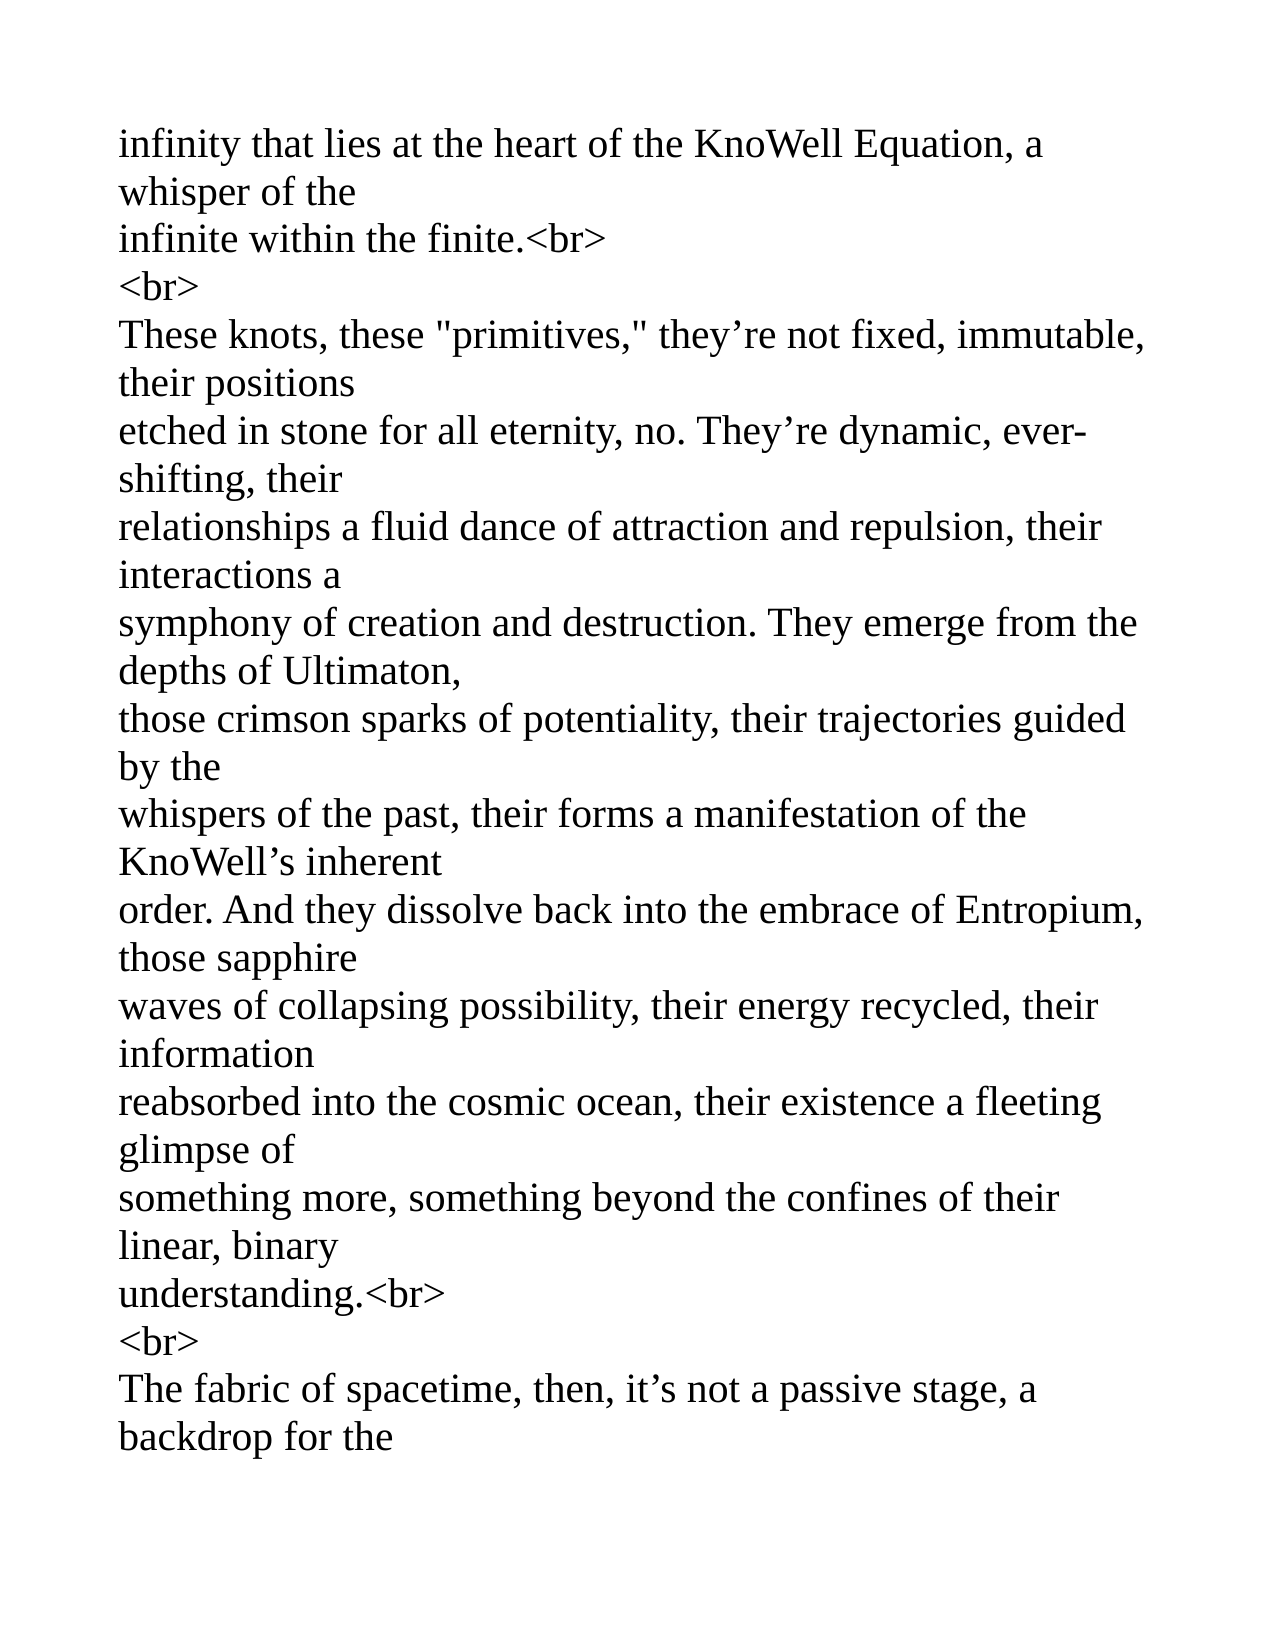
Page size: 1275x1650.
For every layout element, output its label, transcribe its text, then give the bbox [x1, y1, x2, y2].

text reabsorbed into the cosmic ocean, their existence a fleeting glimpse of [118, 1076, 1157, 1172]
text infinite within the finite.<br> [118, 214, 1157, 262]
text something more, something beyond the confines of their linear, binary [118, 1172, 1157, 1268]
text relationships a fluid dance of attraction and repulsion, their interactions a [118, 501, 1157, 597]
text The fabric of spacetime, then, it’s not a passive stage, a backdrop for the [118, 1364, 1157, 1460]
text These knots, these "primitives," they’re not fixed, immutable, their positions [118, 310, 1157, 406]
text symphony of creation and destruction. They emerge from the depths of Ultimaton, [118, 597, 1157, 693]
text etched in stone for all eternity, no. They’re dynamic, ever-shifting, their [118, 406, 1157, 501]
text waves of collapsing possibility, their energy recycled, their information [118, 981, 1157, 1076]
text those crimson sparks of potentiality, their trajectories guided by the [118, 693, 1157, 789]
text <br> [118, 262, 1157, 310]
text whispers of the past, their forms a manifestation of the KnoWell’s inherent [118, 789, 1157, 885]
text <br> [118, 1316, 1157, 1364]
text understanding.<br> [118, 1268, 1157, 1316]
text infinity that lies at the heart of the KnoWell Equation, a whisper of the [118, 118, 1157, 214]
text order. And they dissolve back into the embrace of Entropium, those sapphire [118, 885, 1157, 981]
